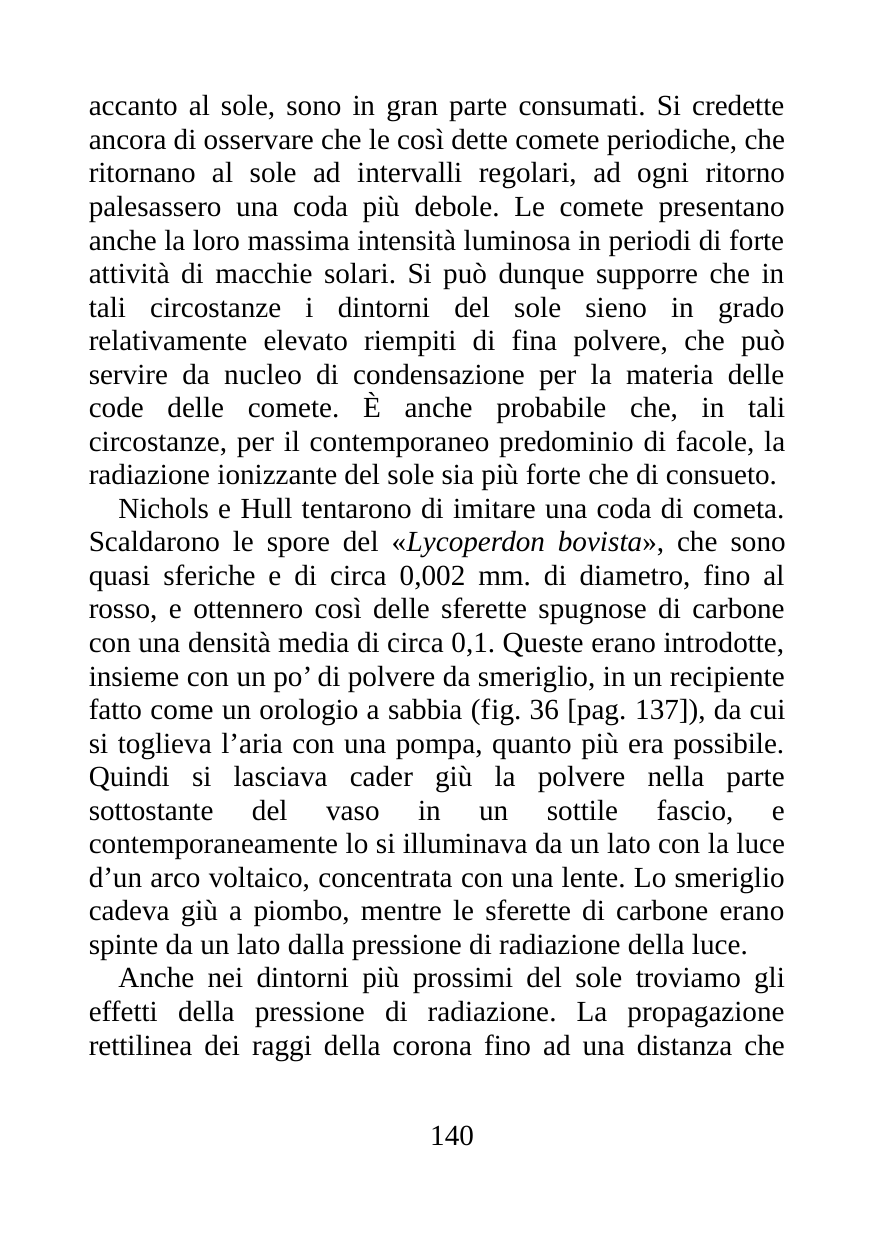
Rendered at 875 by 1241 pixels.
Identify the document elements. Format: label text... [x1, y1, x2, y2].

text Nichols e Hull tentarono di imitare una coda di cometa. Scaldarono le spore del «Lycoperdon bovista», che sono quasi sferiche e di circa 0,002 mm. di diametro, fino al rosso, e ottennero così delle sferette spugnose di carbone con una densità media di circa 0,1. Queste erano introdotte, insieme con un po’ di polvere da smeriglio, in un recipiente fatto come un orologio a sabbia (fig. 36 [pag. 133]), da cui si toglieva l’aria con una pompa, quanto più era possibile. Quindi si lasciava cader giù la polvere nella parte sottostante del vaso in un sottile fascio, e contemporaneamente lo si illuminava da un lato con la luce d’un arco voltaico, concentrata con una lente. Lo smeriglio cadeva giù a piombo, mentre le sferette di carbone erano spinte da un lato dalla pressione di radiazione della luce. [88, 491, 786, 961]
text Anche nei dintorni più prossimi del sole troviamo gli effetti della pressione di radiazione. La propagazione rettilinea dei raggi della corona fino ad una distanza che [88, 961, 786, 1061]
text accanto al sole, sono in gran parte consumati. Si credette ancora di osservare che le così dette comete periodiche, che ritornano al sole ad intervalli regolari, ad ogni ritorno palesassero una coda più debole. Le comete presentano anche la loro massima intensità luminosa in periodi di forte attività di macchie solari. Si può dunque supporre che in tali circostanze i dintorni del sole sieno in grado relativamente elevato riempiti di fina polvere, che può servire da nucleo di condensazione per la materia delle code delle comete. È anche probabile che, in tali circostanze, per il contemporaneo predominio di facole, la radiazione ionizzante del sole sia più forte che di consueto. [88, 88, 786, 491]
